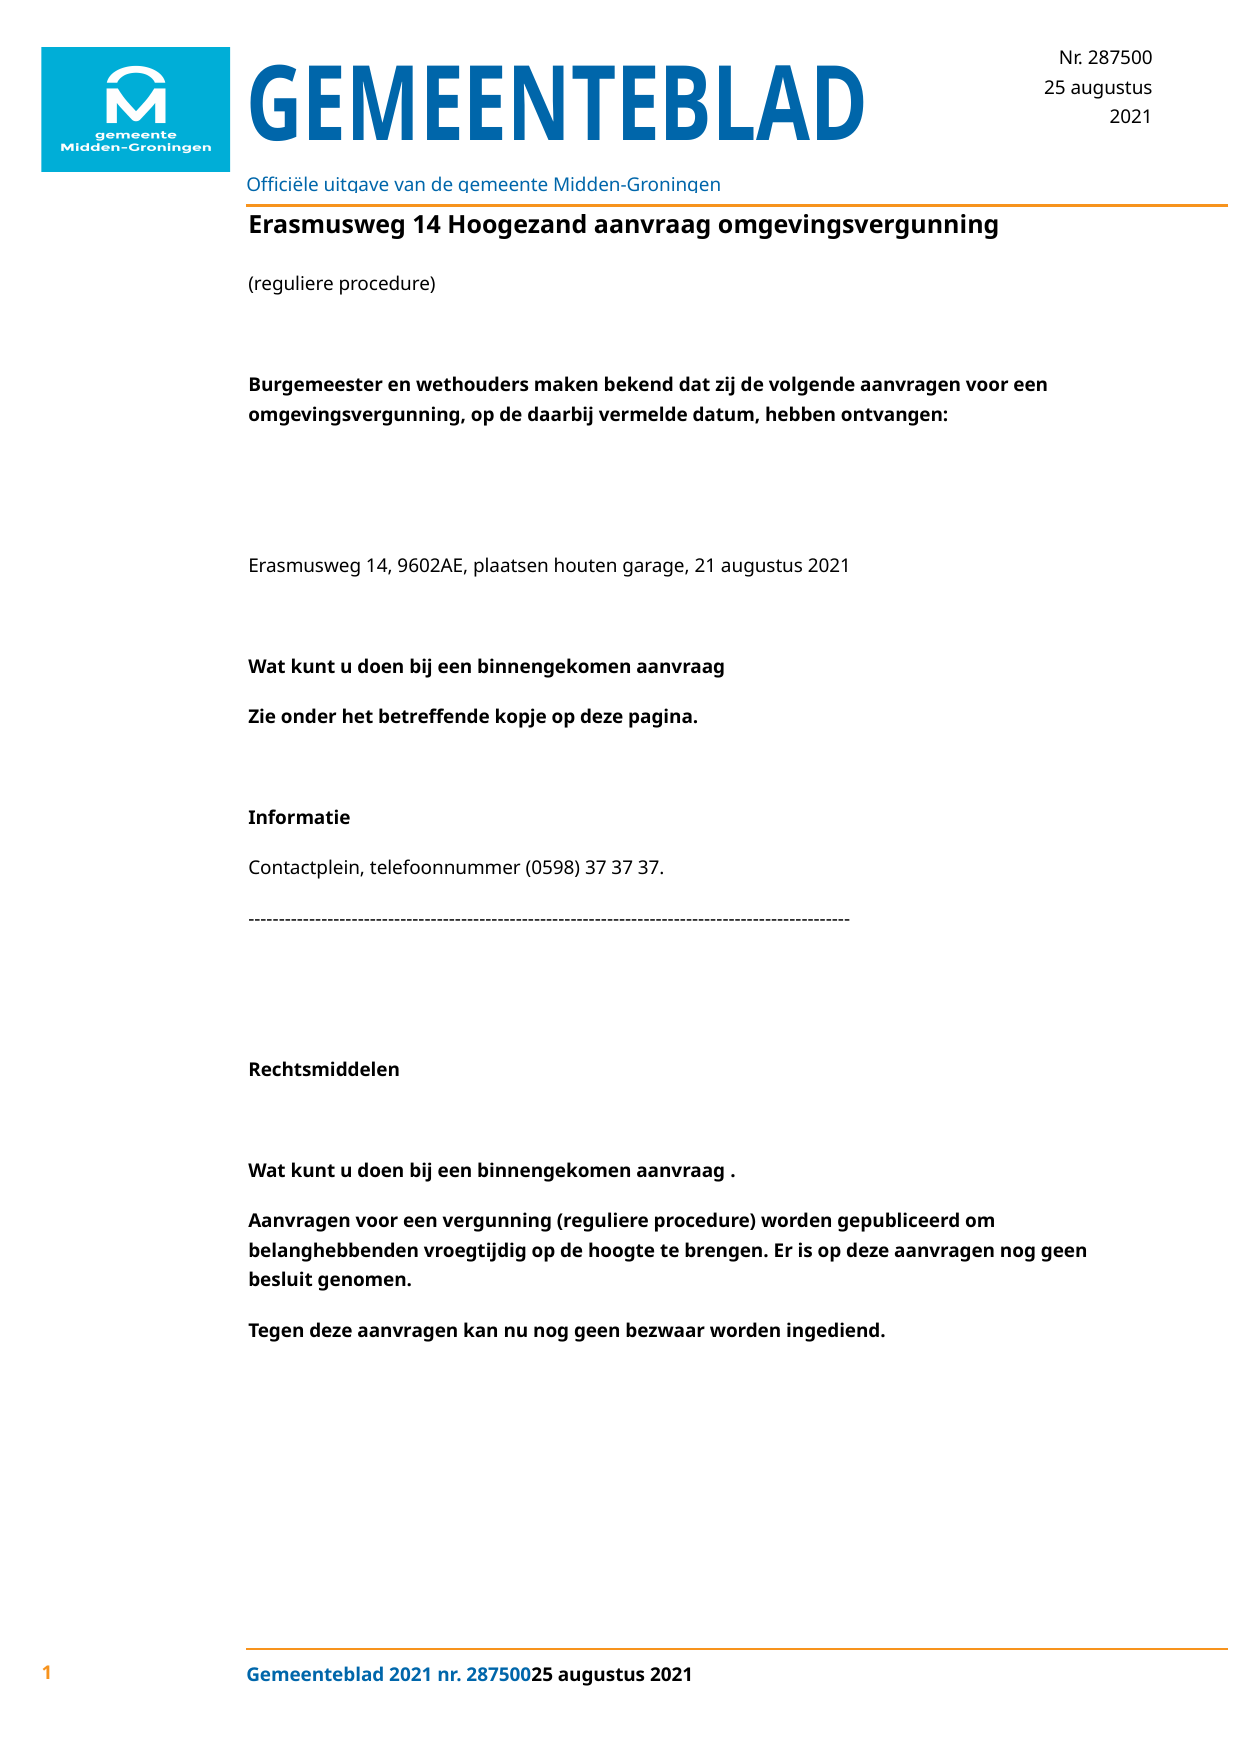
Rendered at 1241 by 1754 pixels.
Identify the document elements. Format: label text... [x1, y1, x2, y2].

text Tegen deze aanvragen kan nu nog geen bezwaar worden ingediend. [248, 1317, 1152, 1343]
text Burgemeester en wethouders maken bekend dat zij de volgende aanvragen voor een omgevingsvergunning, op de daarbij vermelde datum, hebben ontvangen: [248, 371, 1152, 426]
text Contactplein, telefoonnummer (0598) 37 37 37. [248, 854, 1152, 880]
text Informatie [248, 804, 1152, 830]
text (reguliere procedure) [248, 270, 1152, 296]
text Aanvragen voor een vergunning (reguliere procedure) worden gepubliceerd om belanghebbenden vroegtijdig op de hoogte te brengen. Er is op deze aanvragen nog geen besluit genomen. [248, 1207, 1152, 1292]
picture [184, 146, 190, 153]
text Zie onder het betreffende kopje op deze pagina. [248, 703, 1152, 729]
picture [108, 66, 164, 82]
picture [107, 89, 165, 122]
text Erasmusweg 14 Hoogezand aanvraag omgevingsvergunning [248, 207, 1152, 241]
text Rechtsmiddelen [248, 1056, 1152, 1082]
text Wat kunt u doen bij een binnengekomen aanvraag . [248, 1157, 1152, 1183]
text --------------------------------------------------------------------------------------------------- [248, 905, 1152, 931]
text Erasmusweg 14, 9602AE, plaatsen houten garage, 21 augustus 2021 [248, 552, 1152, 578]
text Wat kunt u doen bij een binnengekomen aanvraag [248, 653, 1152, 678]
